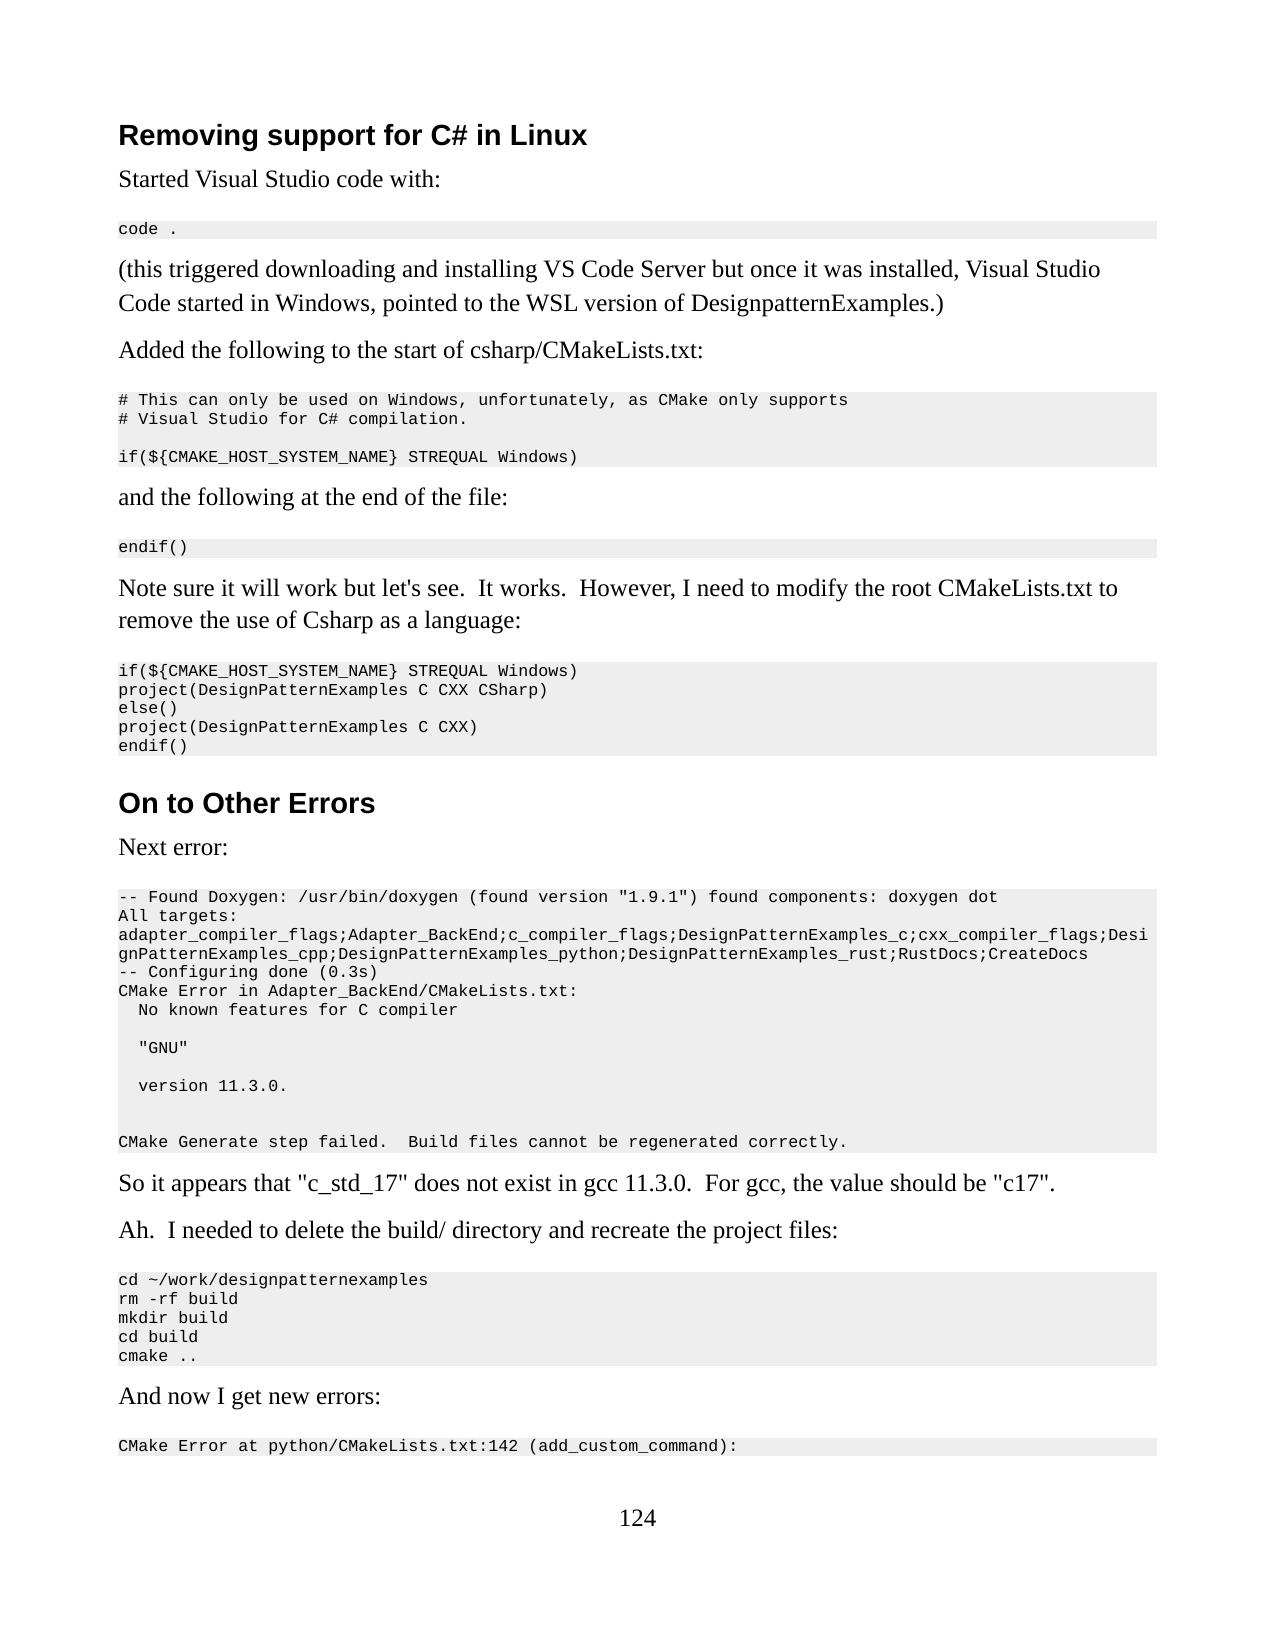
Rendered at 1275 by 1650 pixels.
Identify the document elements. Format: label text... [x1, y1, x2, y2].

text -- Found Doxygen: /usr/bin/doxygen (found version "1.9.1") found components: doxygen dot [118, 889, 1157, 907]
text Added the following to the start of csharp/CMakeLists.txt: [118, 335, 1157, 364]
text Next error: [118, 832, 1157, 861]
text "GNU" [118, 1039, 1157, 1058]
text No known features for C compiler [118, 1002, 1157, 1021]
text code . [118, 221, 1157, 239]
text CMake Generate step failed. Build files cannot be regenerated correctly. [118, 1134, 1157, 1153]
text # Visual Studio for C# compilation. [118, 411, 1157, 429]
text So it appears that "c_std_17" does not exist in gcc 11.3.0. For gcc, the value should be "c17". [118, 1168, 1157, 1196]
text -- Configuring done (0.3s) [118, 964, 1157, 983]
text and the following at the end of the file: [118, 482, 1157, 511]
text cd ~/work/designpatternexamples [118, 1272, 1157, 1291]
text And now I get new errors: [118, 1381, 1157, 1410]
text version 11.3.0. [118, 1077, 1157, 1096]
text project(DesignPatternExamples C CXX CSharp) [118, 681, 1157, 700]
text if(${CMAKE_HOST_SYSTEM_NAME} STREQUAL Windows) [118, 448, 1157, 467]
text CMake Error in Adapter_BackEnd/CMakeLists.txt: [118, 983, 1157, 1002]
text mkdir build [118, 1309, 1157, 1328]
text project(DesignPatternExamples C CXX) [118, 719, 1157, 738]
text endif() [118, 738, 1157, 756]
text CMake Error at python/CMakeLists.txt:142 (add_custom_command): [118, 1438, 1157, 1456]
text endif() [118, 539, 1157, 558]
subtitle Removing support for C# in Linux [118, 118, 1157, 152]
text (this triggered downloading and installing VS Code Server but once it was installed, Visual Studio Code started in Windows, pointed to the WSL version of DesignpatternExamples.) [118, 254, 1157, 316]
text rm -rf build [118, 1291, 1157, 1309]
subtitle On to Other Errors [118, 786, 1157, 819]
text All targets: adapter_compiler_flags;Adapter_BackEnd;c_compiler_flags;DesignPatternExamples_c;cxx_compiler_flags;DesignPatternExamples_cpp;DesignPatternExamples_python;DesignPatternExamples_rust;RustDocs;CreateDocs [118, 907, 1157, 964]
text Note sure it will work but let's see. It works. However, I need to modify the root CMakeLists.txt to remove the use of Csharp as a language: [118, 573, 1157, 634]
text Started Visual Studio code with: [118, 164, 1157, 193]
text cmake .. [118, 1347, 1157, 1366]
text cd build [118, 1328, 1157, 1347]
text else() [118, 700, 1157, 719]
text Ah. I needed to delete the build/ directory and recreate the project files: [118, 1215, 1157, 1244]
text # This can only be used on Windows, unfortunately, as CMake only supports [118, 392, 1157, 411]
text if(${CMAKE_HOST_SYSTEM_NAME} STREQUAL Windows) [118, 662, 1157, 681]
